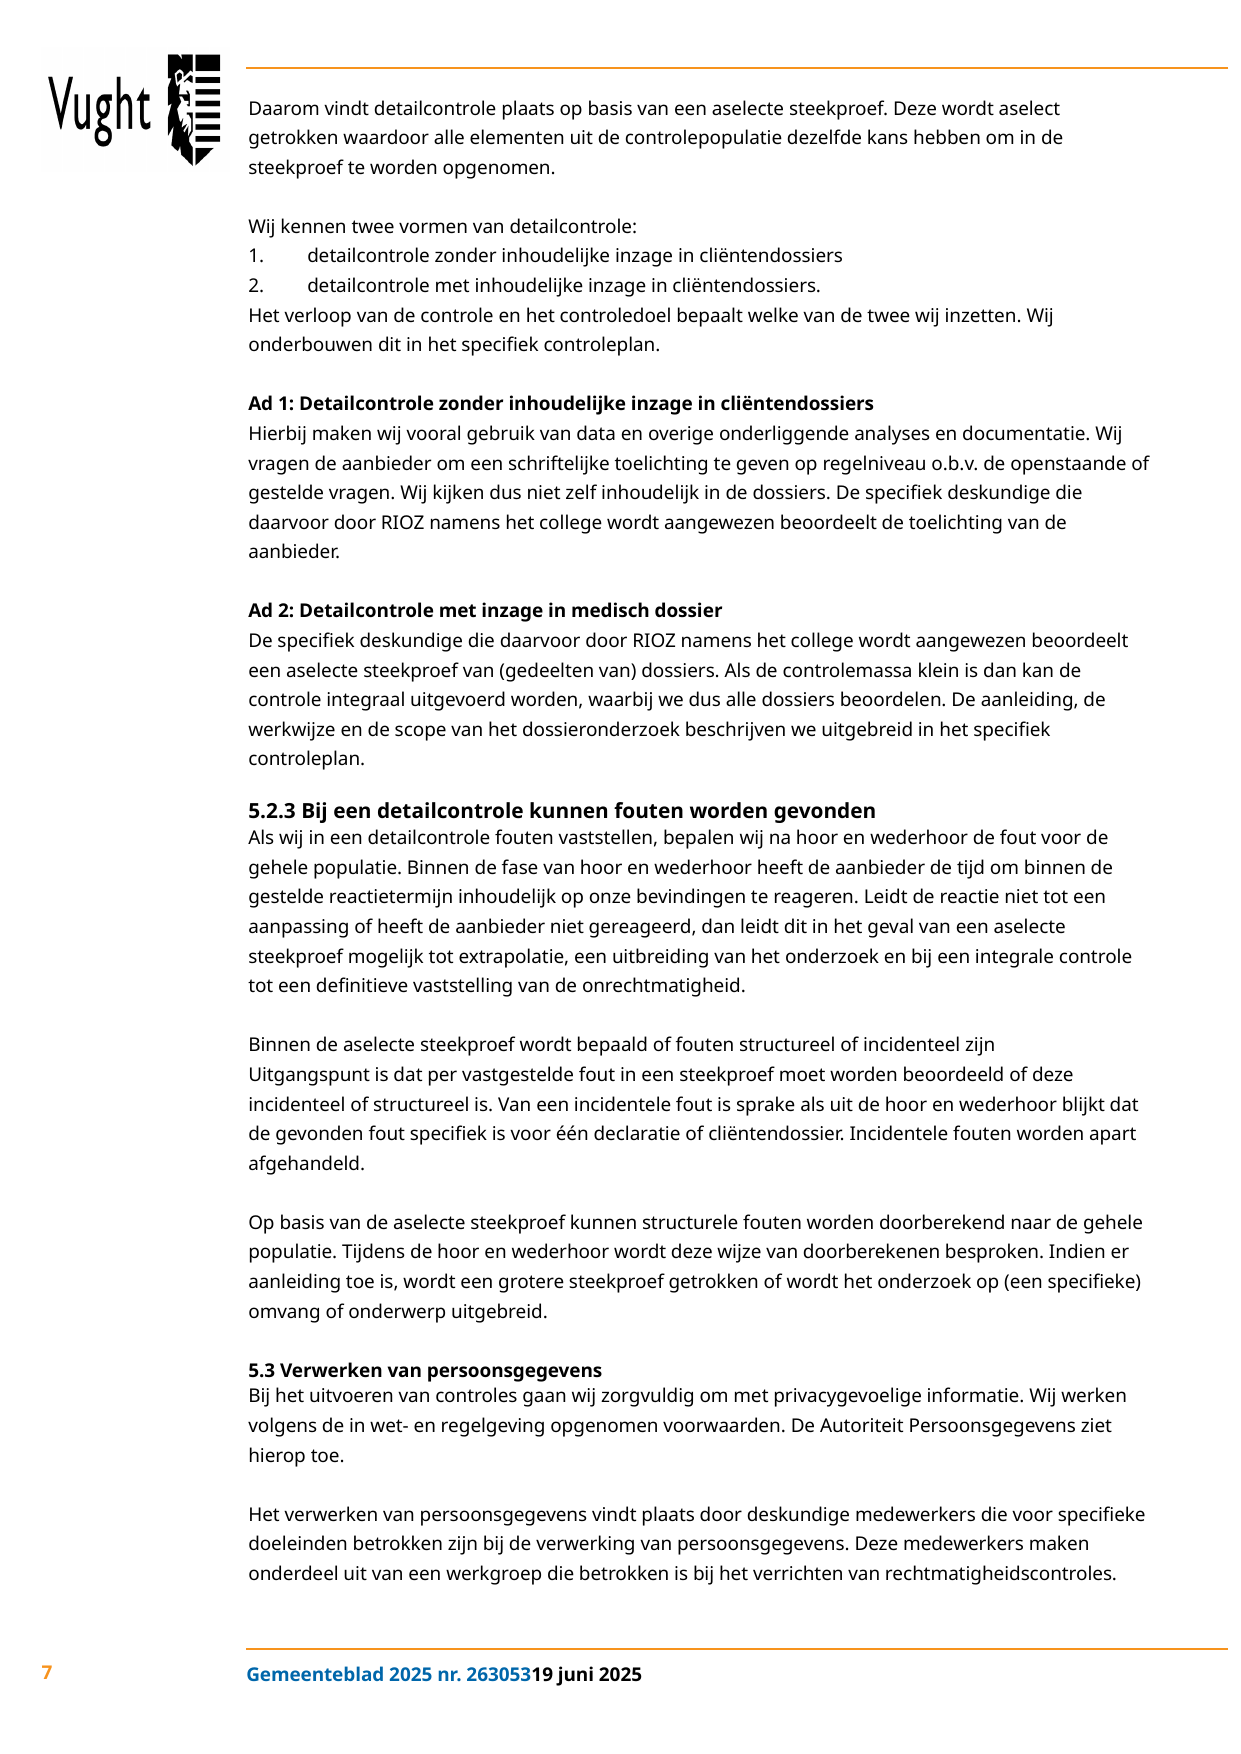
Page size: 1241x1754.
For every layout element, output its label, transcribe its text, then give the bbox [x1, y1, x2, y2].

text Uitgangspunt is dat per vastgestelde fout in een steekproef moet worden beoordeeld of deze incidenteel of structureel is. Van een incidentele fout is sprake als uit de hoor en wederhoor blijkt dat de gevonden fout specifiek is voor één declaratie of cliëntendossier. Incidentele fouten worden apart afgehandeld. [248, 1061, 1152, 1176]
text Wij kennen twee vormen van detailcontrole: [248, 213, 1152, 239]
text 5.2.3 Bij een detailcontrole kunnen fouten worden gevonden [248, 796, 1152, 824]
text Ad 2: Detailcontrole met inzage in medisch dossier [248, 598, 1152, 623]
text Het verloop van de controle en het controledoel bepaalt welke van de twee wij inzetten. Wij onderbouwen dit in het specifiek controleplan. [248, 302, 1152, 357]
list detailcontrole zonder inhoudelijke inzage in cliëntendossiers [248, 243, 1152, 268]
text Daarom vindt detailcontrole plaats op basis van een aselecte steekproef. Deze wordt aselect getrokken waardoor alle elementen uit de controlepopulatie dezelfde kans hebben om in de steekproef te worden opgenomen. [248, 95, 1152, 180]
text Het verwerken van persoonsgegevens vindt plaats door deskundige medewerkers die voor specifieke doeleinden betrokken zijn bij de verwerking van persoonsgegevens. Deze medewerkers maken onderdeel uit van een werkgroep die betrokken is bij het verrichten van rechtmatigheidscontroles. [248, 1501, 1152, 1586]
text Als wij in een detailcontrole fouten vaststellen, bepalen wij na hoor en wederhoor de fout voor de gehele populatie. Binnen de fase van hoor en wederhoor heeft de aanbieder de tijd om binnen de gestelde reactietermijn inhoudelijk op onze bevindingen te reageren. Leidt de reactie niet tot een aanpassing of heeft de aanbieder niet gereageerd, dan leidt dit in het geval van een aselecte steekproef mogelijk tot extrapolatie, een uitbreiding van het onderzoek en bij een integrale controle tot een definitieve vaststelling van de onrechtmatigheid. [248, 824, 1152, 998]
text Ad 1: Detailcontrole zonder inhoudelijke inzage in cliëntendossiers [248, 391, 1152, 416]
picture [41, 47, 231, 172]
text Bij het uitvoeren van controles gaan wij zorgvuldig om met privacygevoelige informatie. Wij werken volgens de in wet- en regelgeving opgenomen voorwaarden. De Autoriteit Persoonsgegevens ziet hierop toe. [248, 1383, 1152, 1468]
text Hierbij maken wij vooral gebruik van data en overige onderliggende analyses en documentatie. Wij vragen de aanbieder om een schriftelijke toelichting te geven op regelniveau o.b.v. de openstaande of gestelde vragen. Wij kijken dus niet zelf inhoudelijk in de dossiers. De specifiek deskundige die daarvoor door RIOZ namens het college wordt aangewezen beoordeelt de toelichting van de aanbieder. [248, 420, 1152, 564]
list detailcontrole met inhoudelijke inzage in cliëntendossiers. [248, 272, 1152, 298]
text De specifiek deskundige die daarvoor door RIOZ namens het college wordt aangewezen beoordeelt een aselecte steekproef van (gedeelten van) dossiers. Als de controlemassa klein is dan kan de controle integraal uitgevoerd worden, waarbij we dus alle dossiers beoordelen. De aanleiding, de werkwijze en de scope van het dossieronderzoek beschrijven we uitgebreid in het specifiek controleplan. [248, 627, 1152, 771]
text 5.3 Verwerken van persoonsgegevens [248, 1357, 1152, 1383]
text Binnen de aselecte steekproef wordt bepaald of fouten structureel of incidenteel zijn [248, 1032, 1152, 1057]
text Op basis van de aselecte steekproef kunnen structurele fouten worden doorberekend naar de gehele populatie. Tijdens de hoor en wederhoor wordt deze wijze van doorberekenen besproken. Indien er aanleiding toe is, wordt een grotere steekproef getrokken of wordt het onderzoek op (een specifieke) omvang of onderwerp uitgebreid. [248, 1209, 1152, 1323]
